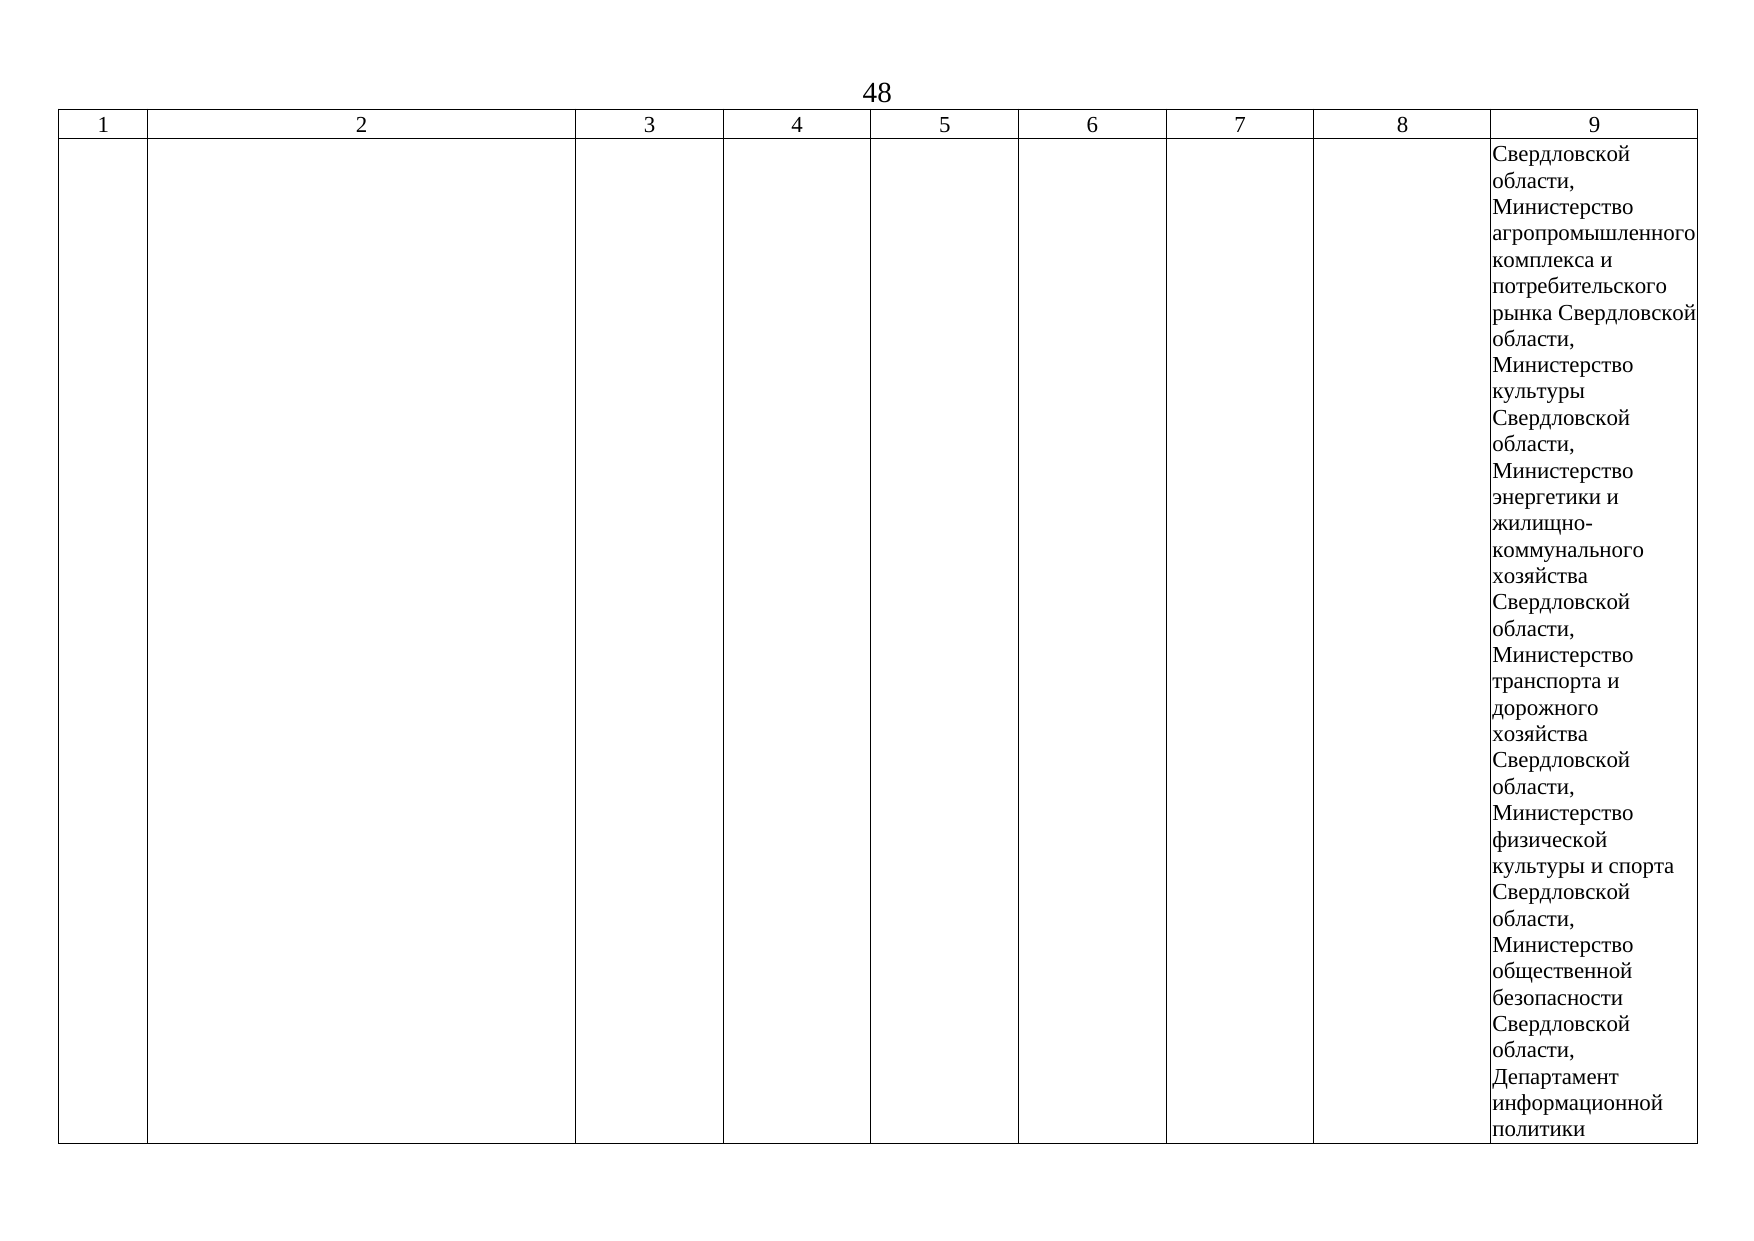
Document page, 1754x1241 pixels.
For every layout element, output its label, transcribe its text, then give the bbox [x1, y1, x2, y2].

table_cell [871, 139, 1018, 1143]
table_header 1 [59, 110, 147, 138]
table_header 7 [1167, 110, 1313, 138]
table_header 9 [1491, 110, 1697, 138]
table_header 3 [576, 110, 723, 138]
table_header 8 [1314, 110, 1490, 138]
table_header 4 [724, 110, 870, 138]
table_cell [1167, 139, 1313, 1143]
table_header 2 [148, 110, 575, 138]
table_cell [148, 139, 575, 1143]
table_cell [59, 139, 147, 1143]
table_header 5 [871, 110, 1018, 138]
table_header 6 [1019, 110, 1166, 138]
table_cell [576, 139, 723, 1143]
table_cell [1314, 139, 1490, 1143]
table_cell [1019, 139, 1166, 1143]
table_cell [724, 139, 870, 1143]
table_cell Свердловской области, Министерство агропромышленного комплекса и потребительского рынка Свердловской области, Министерство культуры Свердловской области, Министерство энергетики и жилищно-коммунального хозяйства Свердловской области, Министерство транспорта и дорожного хозяйства Свердловской области, Министерство физической культуры и спорта Свердловской области, Министерство общественной безопасности Свердловской области, Департамент информационной политики [1491, 139, 1697, 1143]
